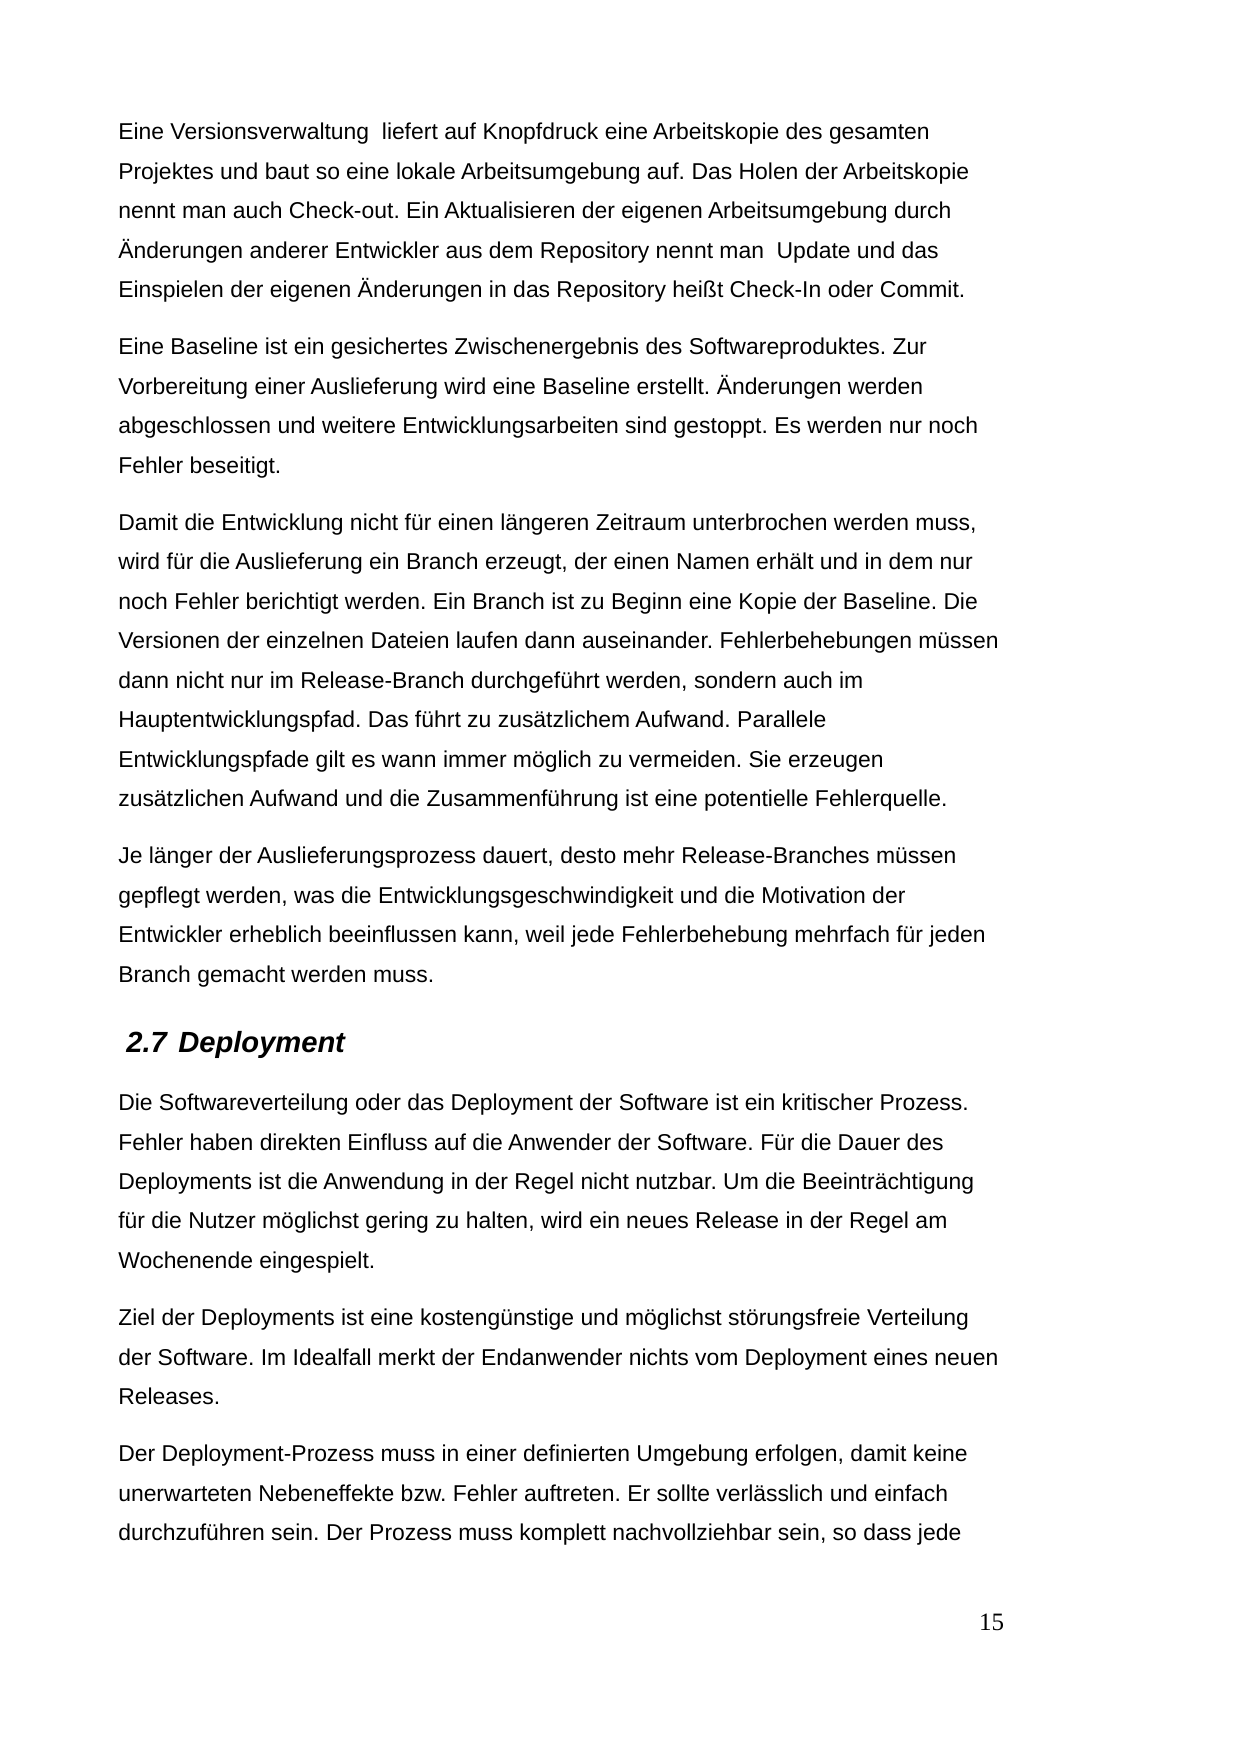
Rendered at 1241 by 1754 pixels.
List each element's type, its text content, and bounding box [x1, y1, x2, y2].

text Die Softwareverteilung oder das Deployment der Software ist ein kritischer Prozess. Fehler haben direkten Einfluss auf die Anwender der Software. Für die Dauer des Deployments ist die Anwendung in der Regel nicht nutzbar. Um die Beeinträchtigung für die Nutzer möglichst gering zu halten, wird ein neues Release in der Regel am Wochenende eingespielt. [118, 1089, 1004, 1273]
text Damit die Entwicklung nicht für einen längeren Zeitraum unterbrochen werden muss, wird für die Auslieferung ein Branch erzeugt, der einen Namen erhält und in dem nur noch Fehler berichtigt werden. Ein Branch ist zu Beginn eine Kopie der Baseline. Die Versionen der einzelnen Dateien laufen dann auseinander. Fehlerbehebungen müssen dann nicht nur im Release-Branch durchgeführt werden, sondern auch im Hauptentwicklungspfad. Das führt zu zusätzlichem Aufwand. Parallele Entwicklungspfade gilt es wann immer möglich zu vermeiden. Sie erzeugen zusätzlichen Aufwand und die Zusammenführung ist eine potentielle Fehlerquelle. [118, 509, 1004, 812]
subtitle Deployment [118, 1025, 1004, 1059]
text Eine Baseline ist ein gesichertes Zwischenergebnis des Softwareproduktes. Zur Vorbereitung einer Auslieferung wird eine Baseline erstellt. Änderungen werden abgeschlossen und weitere Entwicklungsarbeiten sind gestoppt. Es werden nur noch Fehler beseitigt. [118, 333, 1004, 478]
text Ziel der Deployments ist eine kostengünstige und möglichst störungsfreie Verteilung der Software. Im Idealfall merkt der Endanwender nichts vom Deployment eines neuen Releases. [118, 1304, 1004, 1409]
text Eine Versionsverwaltung liefert auf Knopfdruck eine Arbeitskopie des gesamten Projektes und baut so eine lokale Arbeitsumgebung auf. Das Holen der Arbeitskopie nennt man auch Check-out. Ein Aktualisieren der eigenen Arbeitsumgebung durch Änderungen anderer Entwickler aus dem Repository nennt man Update und das Einspielen der eigenen Änderungen in das Repository heißt Check-In oder Commit. [118, 118, 1004, 302]
text Je länger der Auslieferungsprozess dauert, desto mehr Release-Branches müssen gepflegt werden, was die Entwicklungsgeschwindigkeit und die Motivation der Entwickler erheblich beeinflussen kann, weil jede Fehlerbehebung mehrfach für jeden Branch gemacht werden muss. [118, 842, 1004, 987]
text Der Deployment-Prozess muss in einer definierten Umgebung erfolgen, damit keine unerwarteten Nebeneffekte bzw. Fehler auftreten. Er sollte verlässlich und einfach durchzuführen sein. Der Prozess muss komplett nachvollziehbar sein, so dass jede [118, 1440, 1004, 1546]
